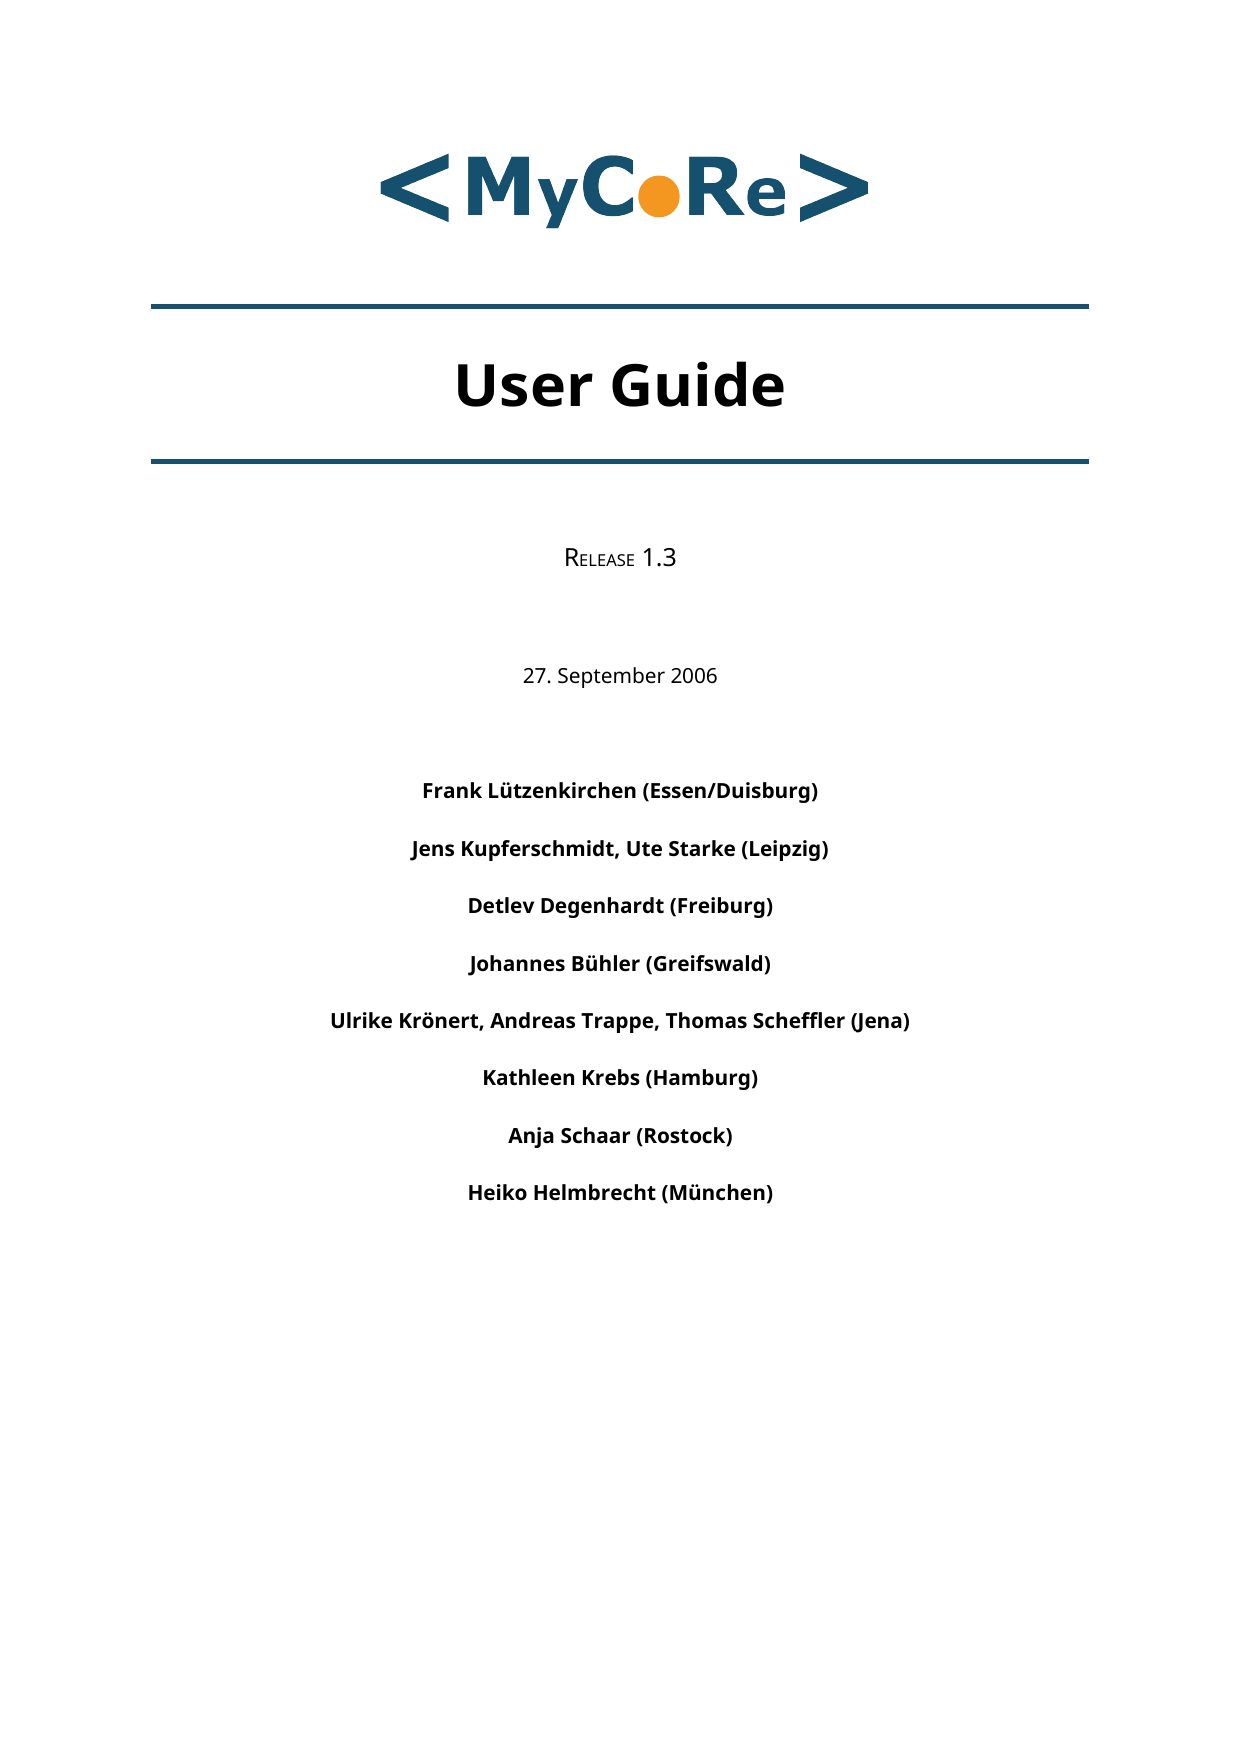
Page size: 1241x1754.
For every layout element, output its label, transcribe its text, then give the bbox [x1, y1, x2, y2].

table_cell Release 1.3 27. September 2006 Frank Lützenkirchen (Essen/Duisburg) Jens Kupferschmidt, Ute Starke (Leipzig) Detlev Degenhardt (Freiburg) Johannes Bühler (Greifswald) Ulrike Krönert, Andreas Trappe, Thomas Scheffler (Jena) Kathleen Krebs (Hamburg) Anja Schaar (Rostock) Heiko Helmbrecht (München) [151, 464, 1089, 1264]
table_header User Guide [151, 309, 1089, 459]
picture [360, 146, 880, 239]
